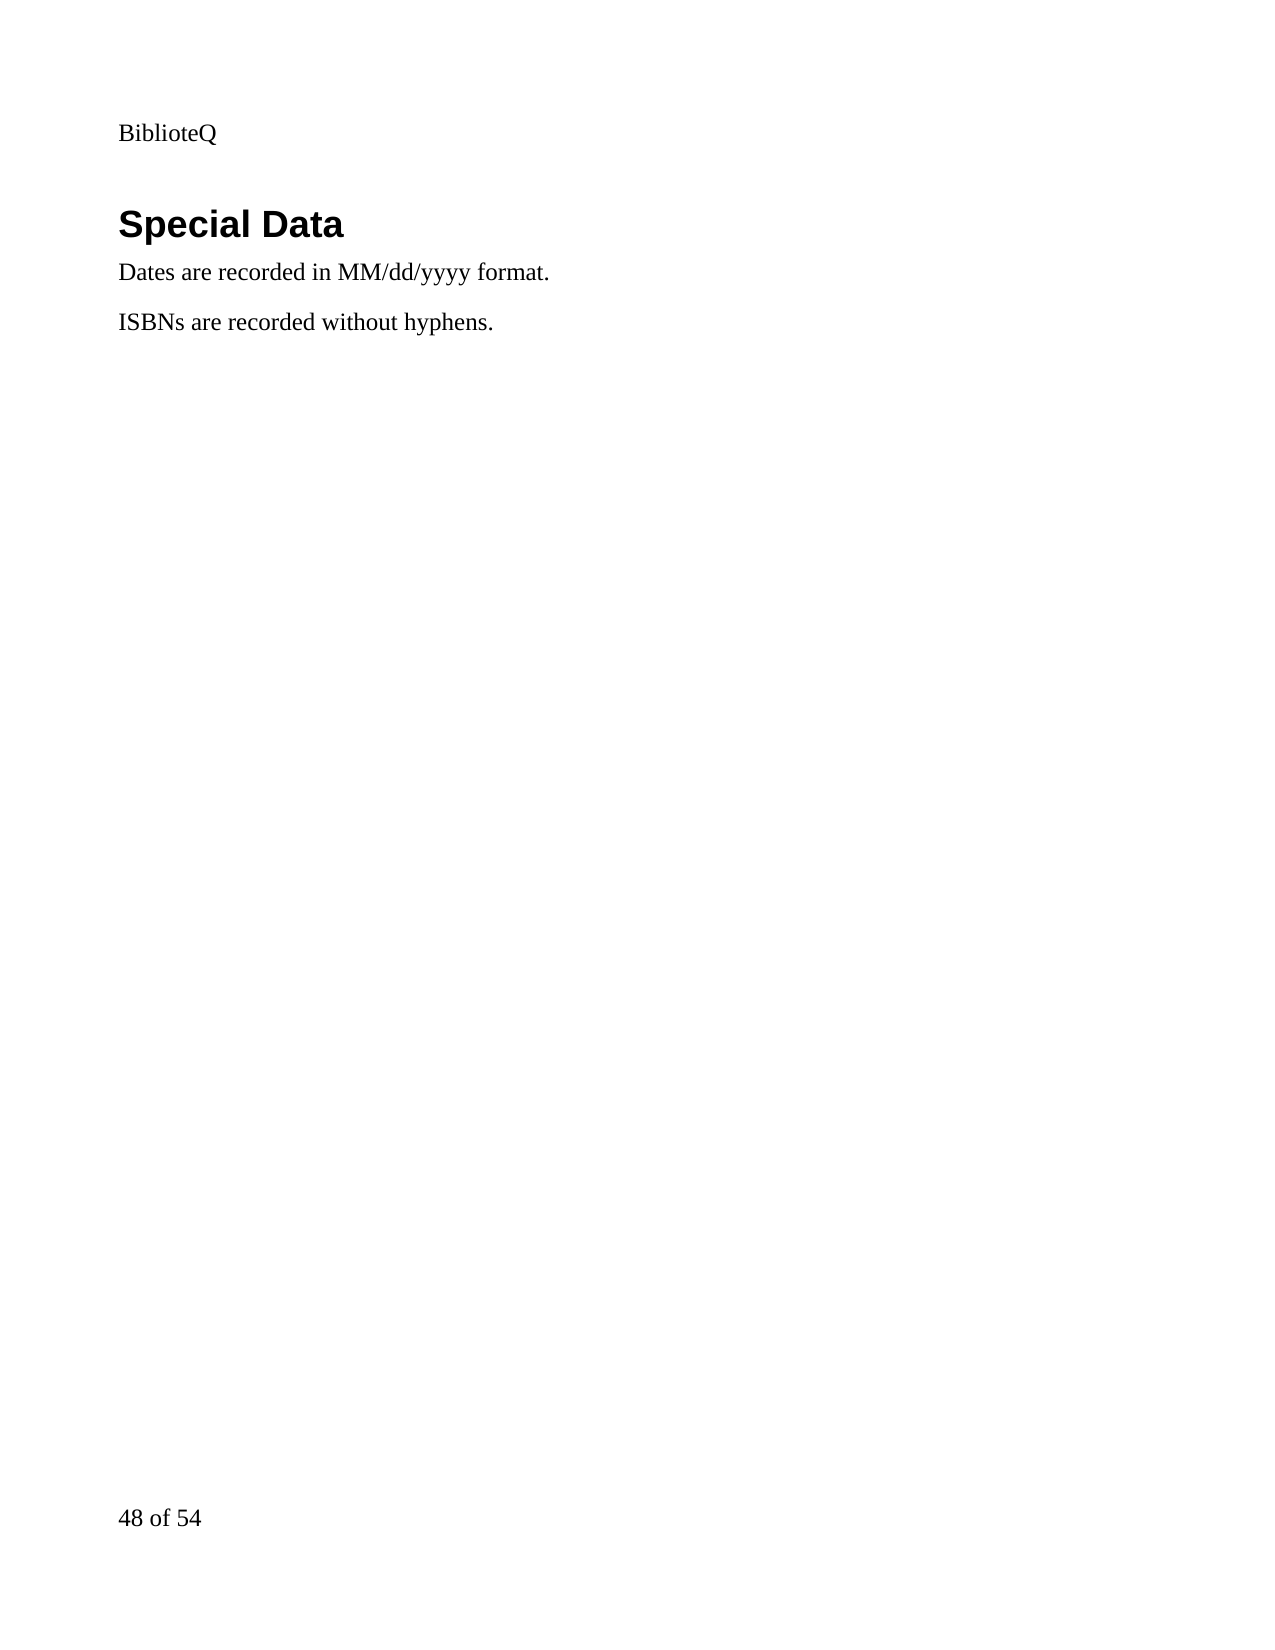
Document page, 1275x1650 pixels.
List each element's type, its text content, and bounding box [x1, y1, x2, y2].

subtitle Special Data [118, 201, 1157, 245]
text ISBNs are recorded without hyphens. [118, 307, 1157, 335]
text Dates are recorded in MM/dd/yyyy format. [118, 257, 1157, 286]
